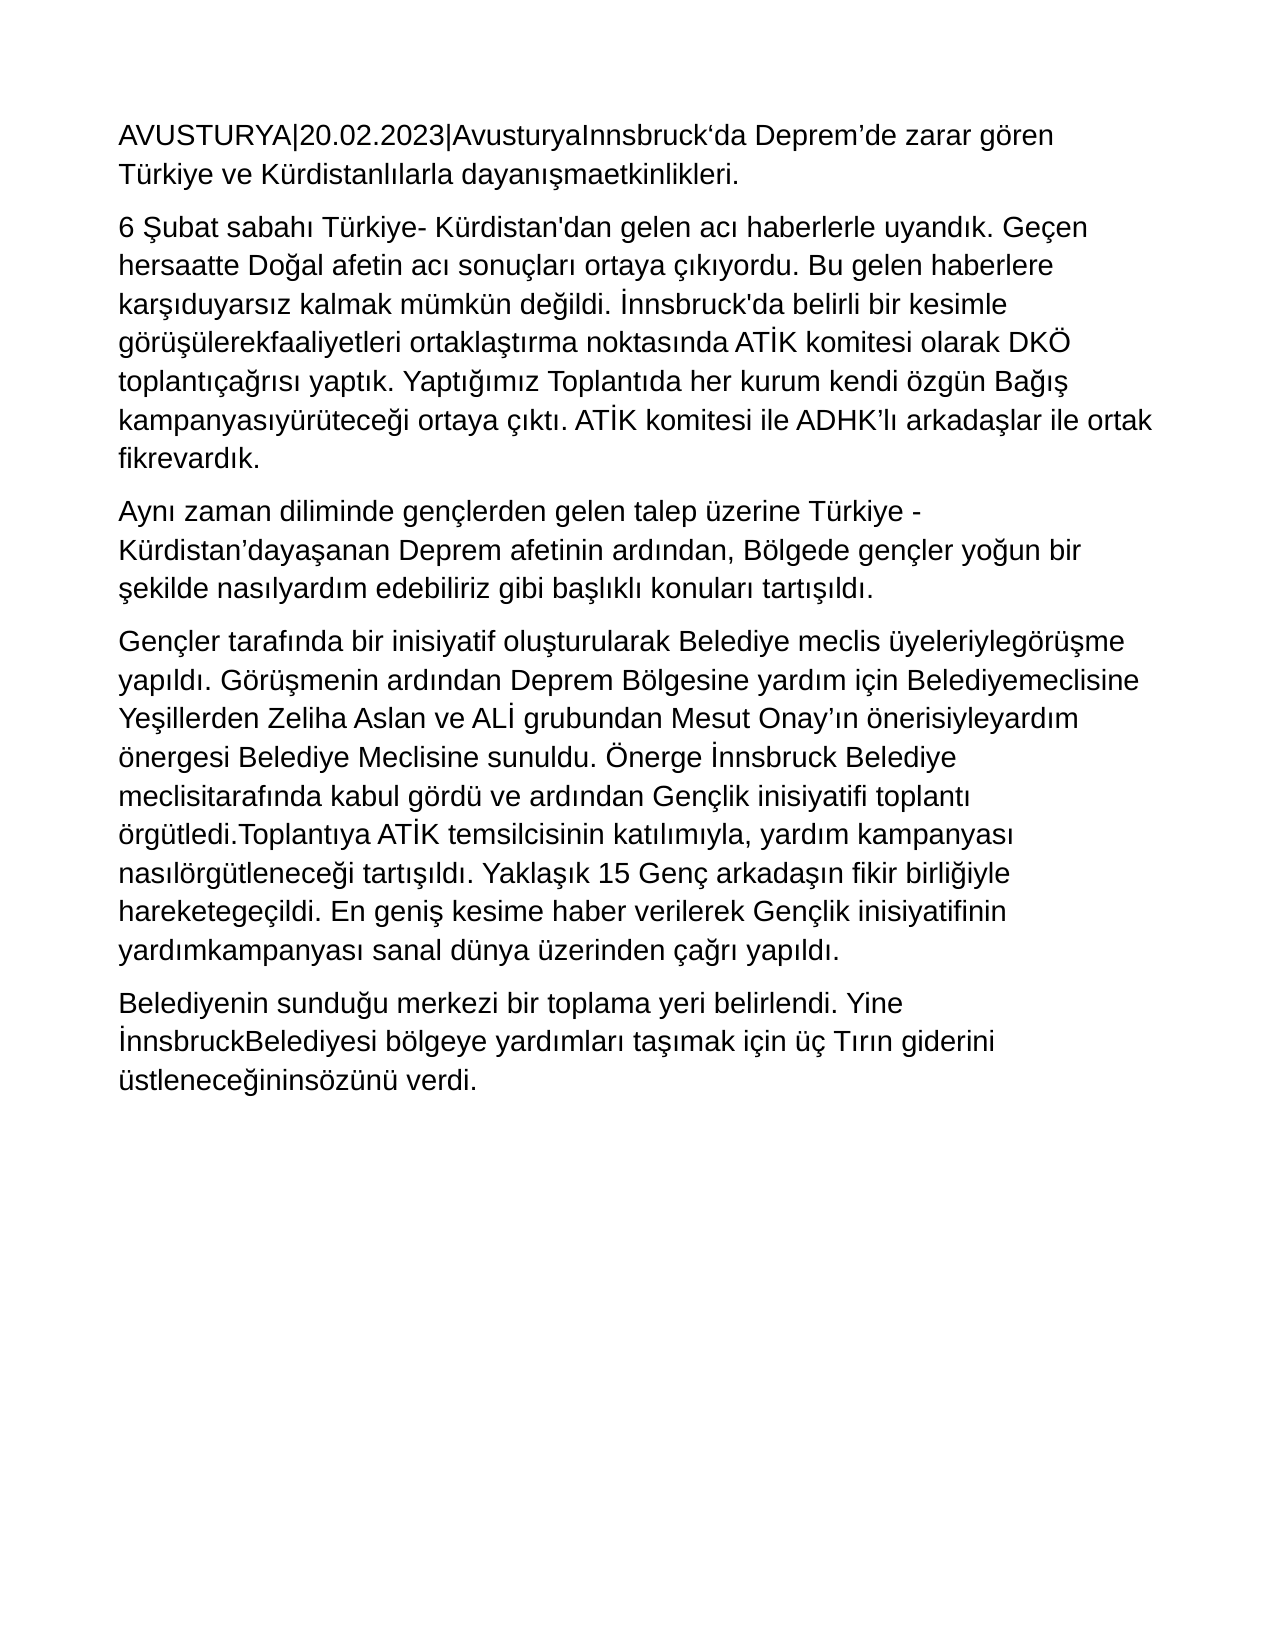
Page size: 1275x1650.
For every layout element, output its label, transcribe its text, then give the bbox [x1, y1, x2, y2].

text AVUSTURYA|20.02.2023|AvusturyaInnsbruck‘da Deprem’de zarar gören Türkiye ve Kürdistanlılarla dayanışmaetkinlikleri. [118, 118, 1157, 190]
text Aynı zaman diliminde gençlerden gelen talep üzerine Türkiye - Kürdistan’dayaşanan Deprem afetinin ardından, Bölgede gençler yoğun bir şekilde nasılyardım edebiliriz gibi başlıklı konuları tartışıldı. [118, 494, 1157, 605]
text 6 Şubat sabahı Türkiye- Kürdistan'dan gelen acı haberlerle uyandık. Geçen hersaatte Doğal afetin acı sonuçları ortaya çıkıyordu. Bu gelen haberlere karşıduyarsız kalmak mümkün değildi. İnnsbruck'da belirli bir kesimle görüşülerekfaaliyetleri ortaklaştırma noktasında ATİK komitesi olarak DKÖ toplantıçağrısı yaptık. Yaptığımız Toplantıda her kurum kendi özgün Bağış kampanyasıyürüteceği ortaya çıktı. ATİK komitesi ile ADHK’lı arkadaşlar ile ortak fikrevardık. [118, 210, 1157, 474]
text Gençler tarafında bir inisiyatif oluşturularak Belediye meclis üyeleriylegörüşme yapıldı. Görüşmenin ardından Deprem Bölgesine yardım için Belediyemeclisine Yeşillerden Zeliha Aslan ve ALİ grubundan Mesut Onay’ın önerisiyleyardım önergesi Belediye Meclisine sunuldu. Önerge İnnsbruck Belediye meclisitarafında kabul gördü ve ardından Gençlik inisiyatifi toplantı örgütledi.Toplantıya ATİK temsilcisinin katılımıyla, yardım kampanyası nasılörgütleneceği tartışıldı. Yaklaşık 15 Genç arkadaşın fikir birliğiyle hareketegeçildi. En geniş kesime haber verilerek Gençlik inisiyatifinin yardımkampanyası sanal dünya üzerinden çağrı yapıldı. [118, 624, 1157, 966]
text Belediyenin sunduğu merkezi bir toplama yeri belirlendi. Yine İnnsbruckBelediyesi bölgeye yardımları taşımak için üç Tırın giderini üstleneceğininsözünü verdi. [118, 986, 1157, 1096]
